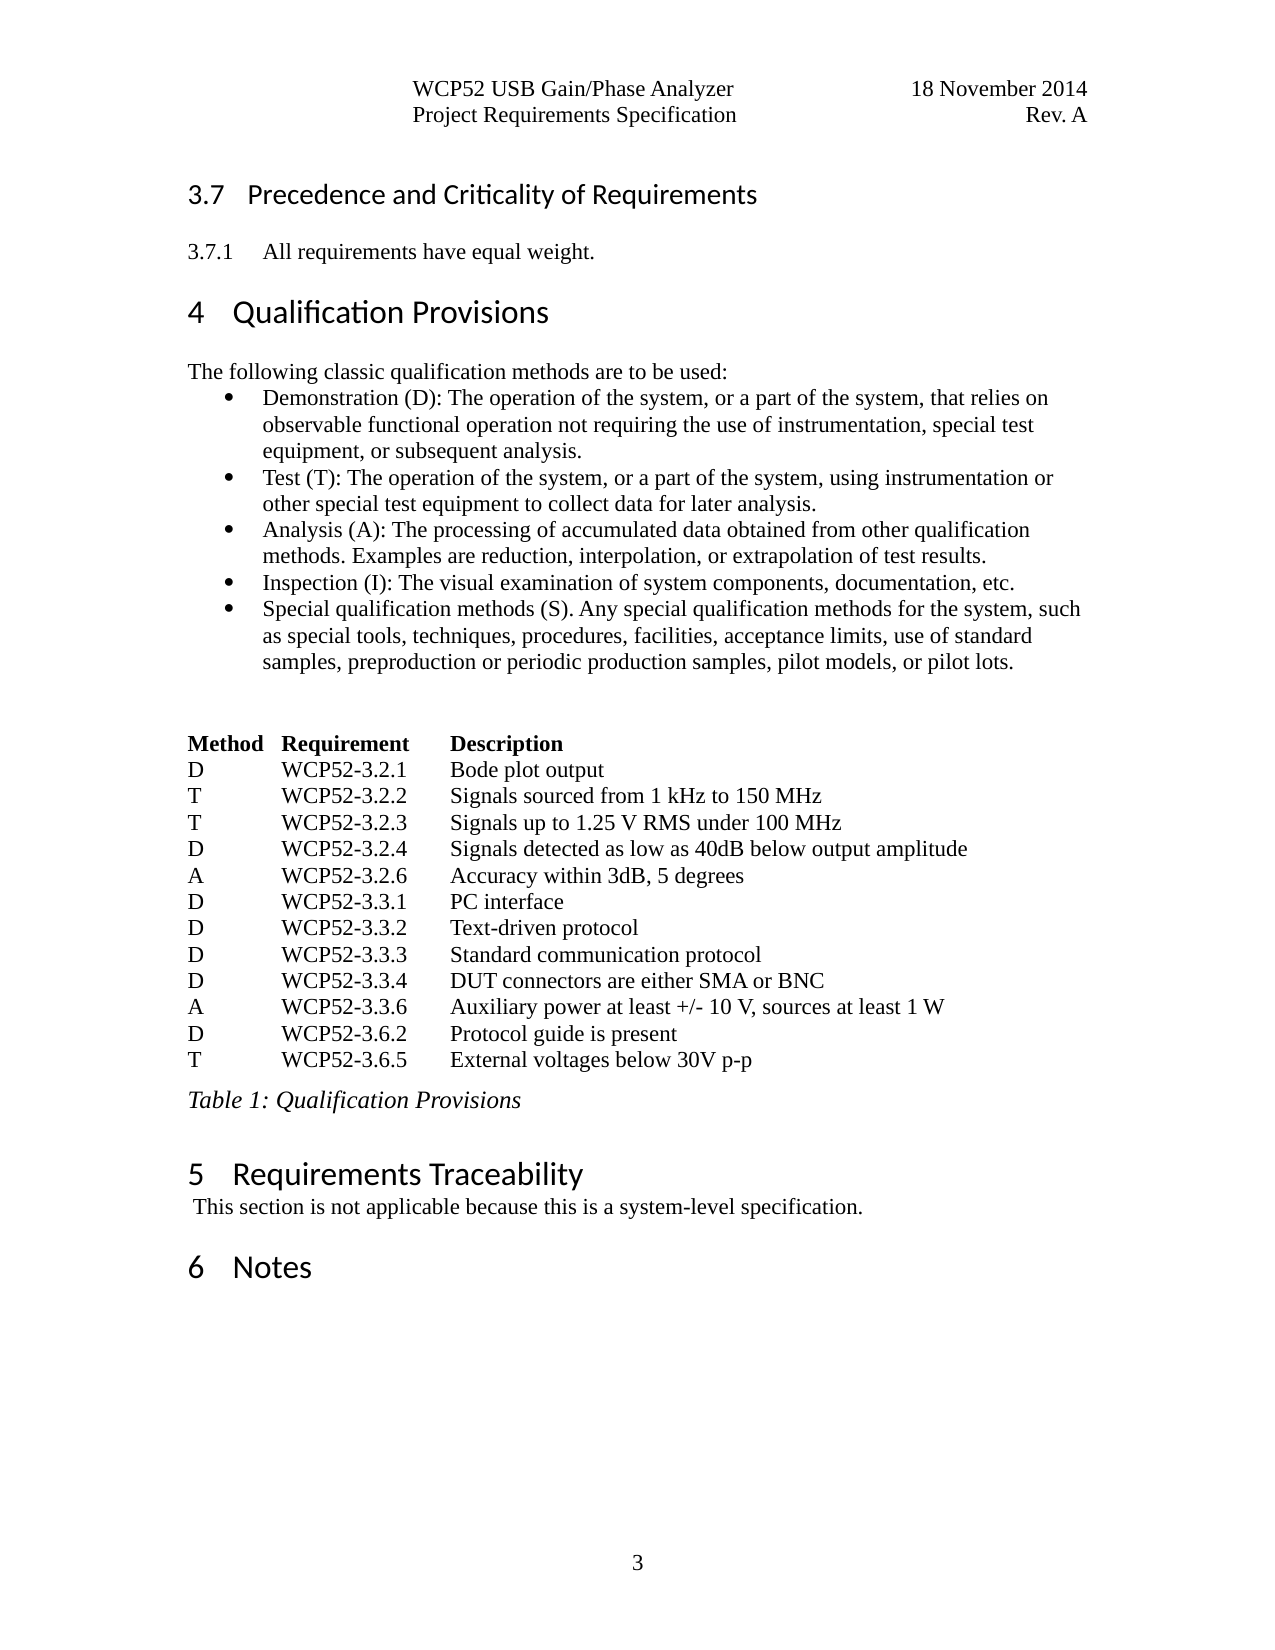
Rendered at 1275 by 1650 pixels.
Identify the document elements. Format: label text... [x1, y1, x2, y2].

table_cell A [188, 862, 281, 888]
table_cell WCP52-3.3.3 [281, 941, 450, 967]
table_cell WCP52-3.3.1 [281, 888, 450, 914]
table_header Method [188, 730, 281, 756]
table_cell Protocol guide is present [450, 1020, 1087, 1046]
text The following classic qualification methods are to be used: [187, 358, 1087, 384]
table_cell Signals up to 1.25 V RMS under 100 MHz [450, 809, 1087, 835]
table_cell WCP52-3.2.6 [281, 862, 450, 888]
table_cell DUT connectors are either SMA or BNC [450, 967, 1087, 993]
table_cell Signals sourced from 1 kHz to 150 MHz [450, 783, 1087, 809]
table_cell WCP52-3.3.6 [281, 994, 450, 1020]
table_cell WCP52-3.6.2 [281, 1020, 450, 1046]
table_cell D [188, 835, 281, 862]
table_cell PC interface [450, 888, 1087, 914]
table_cell WCP52-3.2.4 [281, 835, 450, 862]
subtitle Notes [187, 1246, 1087, 1287]
subtitle Requirements Traceability [187, 1153, 1087, 1193]
table_cell Bode plot output [450, 756, 1087, 783]
list Test (T): The operation of the system, or a part of the system, using instrumentation or other special test equipment to collect data for later analysis. [225, 463, 1087, 516]
subtitle Qualification Provisions [187, 291, 1087, 332]
list Special qualification methods (S). Any special qualification methods for the system, such as special tools, techniques, procedures, facilities, acceptance limits, use of standard samples, preproduction or periodic production samples, pilot models, or pilot lots. [225, 595, 1087, 674]
table_cell Accuracy within 3dB, 5 degrees [450, 862, 1087, 888]
subtitle Precedence and Criticality of Requirements [187, 176, 1087, 212]
table_header Description [450, 730, 1087, 756]
table_cell D [188, 1020, 281, 1046]
table_cell WCP52-3.3.2 [281, 914, 450, 941]
table_cell WCP52-3.2.2 [281, 783, 450, 809]
table_cell D [188, 941, 281, 967]
text This section is not applicable because this is a system-level specification. [187, 1193, 1087, 1220]
table_cell Auxiliary power at least +/- 10 V, sources at least 1 W [450, 994, 1087, 1020]
table_cell D [188, 888, 281, 914]
list Analysis (A): The processing of accumulated data obtained from other qualification methods. Examples are reduction, interpolation, or extrapolation of test results. [225, 516, 1087, 569]
table_cell T [188, 783, 281, 809]
table_cell WCP52-3.2.1 [281, 756, 450, 783]
table_cell D [188, 967, 281, 993]
table_header Requirement [281, 730, 450, 756]
table_cell Text-driven protocol [450, 914, 1087, 941]
table_cell A [188, 994, 281, 1020]
text Table 1: Qualification Provisions [187, 1085, 1087, 1114]
table_cell Standard communication protocol [450, 941, 1087, 967]
table_cell T [188, 809, 281, 835]
table_cell T [188, 1046, 281, 1072]
table_cell D [188, 756, 281, 783]
list Demonstration (D): The operation of the system, or a part of the system, that relies on observable functional operation not requiring the use of instrumentation, special test equipment, or subsequent analysis. [225, 384, 1087, 463]
table_cell External voltages below 30V p-p [450, 1046, 1087, 1072]
list All requirements have equal weight. [187, 238, 1087, 265]
table_cell WCP52-3.6.5 [281, 1046, 450, 1072]
table_cell Signals detected as low as 40dB below output amplitude [450, 835, 1087, 862]
table_cell D [188, 914, 281, 941]
table_cell WCP52-3.2.3 [281, 809, 450, 835]
list Inspection (I): The visual examination of system components, documentation, etc. [225, 569, 1087, 595]
table_cell WCP52-3.3.4 [281, 967, 450, 993]
